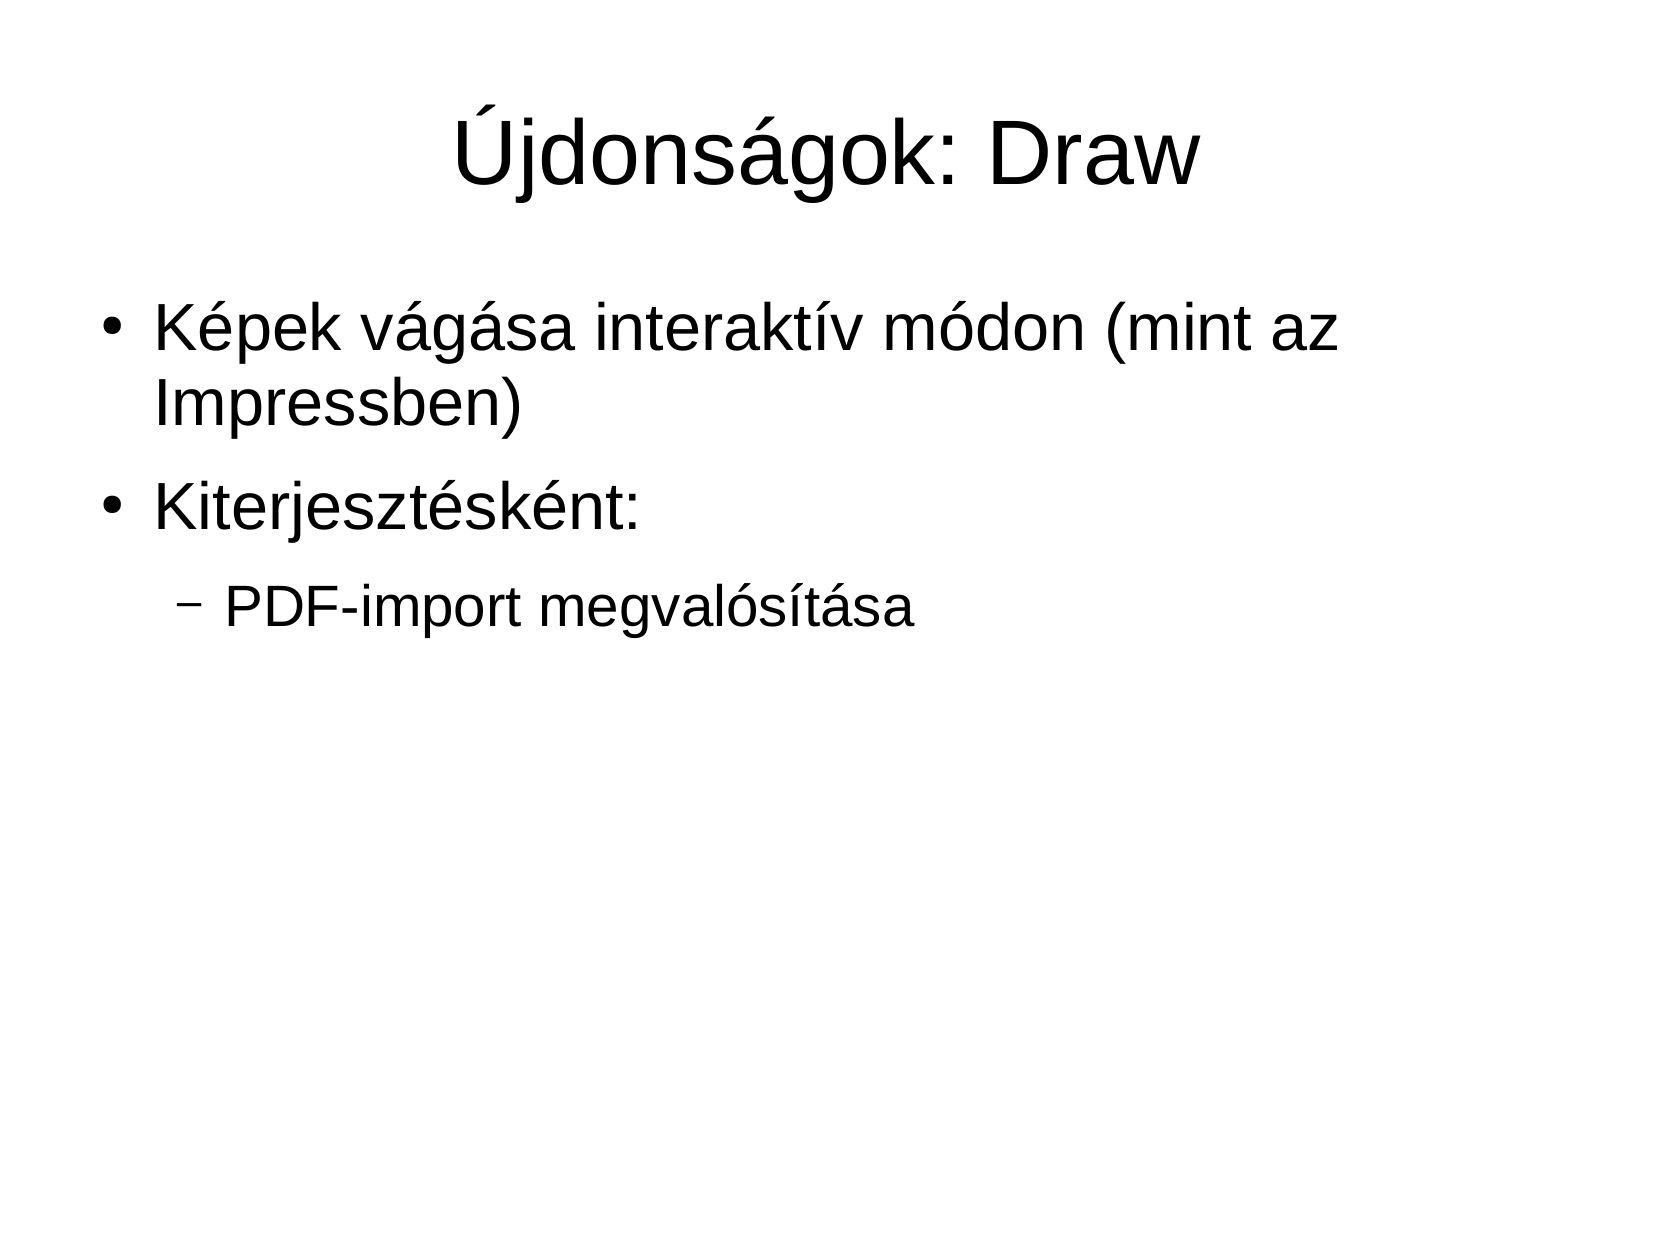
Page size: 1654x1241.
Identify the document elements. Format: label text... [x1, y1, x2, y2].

list Képek vágása interaktív módon (mint az Impressben) Kiterjesztésként: PDF-import megvalósítása [82, 290, 1571, 1109]
title Újdonságok: Draw [82, 49, 1571, 257]
